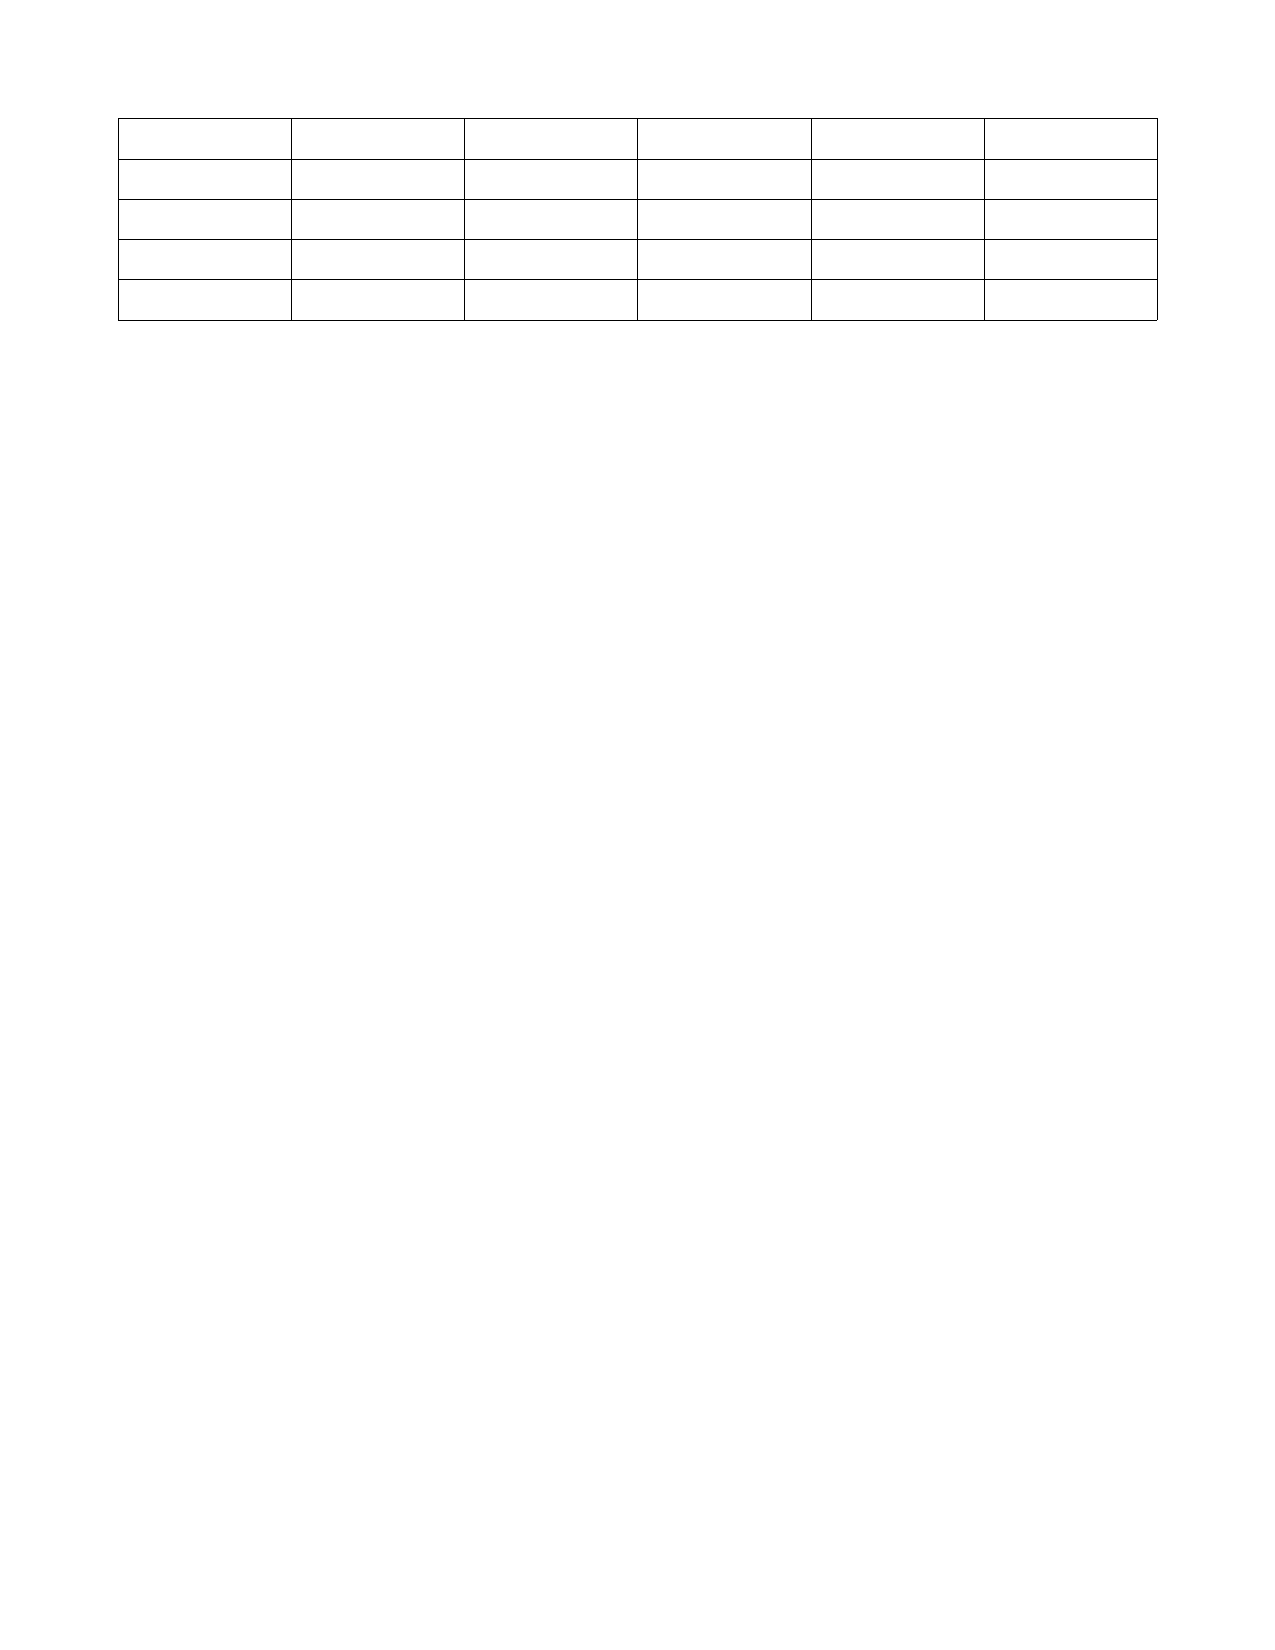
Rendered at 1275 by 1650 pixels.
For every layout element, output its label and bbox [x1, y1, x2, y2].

table_cell [638, 280, 811, 320]
table_cell [985, 160, 1157, 199]
table_cell [292, 280, 464, 320]
table_cell [119, 200, 291, 239]
table_cell [812, 160, 984, 199]
table_cell [292, 160, 464, 199]
table_cell [812, 280, 984, 320]
table_cell [292, 119, 464, 158]
table_cell [465, 240, 637, 279]
table_cell [465, 200, 637, 239]
table_cell [292, 200, 464, 239]
table_cell [465, 280, 637, 320]
table_cell [985, 240, 1157, 279]
table_cell [985, 280, 1157, 320]
table_cell [638, 240, 811, 279]
table_cell [638, 160, 811, 199]
table_cell [638, 200, 811, 239]
table_cell [638, 119, 811, 158]
table_cell [812, 119, 984, 158]
table_cell [985, 200, 1157, 239]
table_cell [119, 280, 291, 320]
table_cell [465, 160, 637, 199]
table_cell [985, 119, 1157, 158]
table_cell [119, 240, 291, 279]
table_cell [812, 240, 984, 279]
table_cell [119, 119, 291, 158]
table_cell [119, 160, 291, 199]
table_cell [465, 119, 637, 158]
table_cell [292, 240, 464, 279]
table_cell [812, 200, 984, 239]
